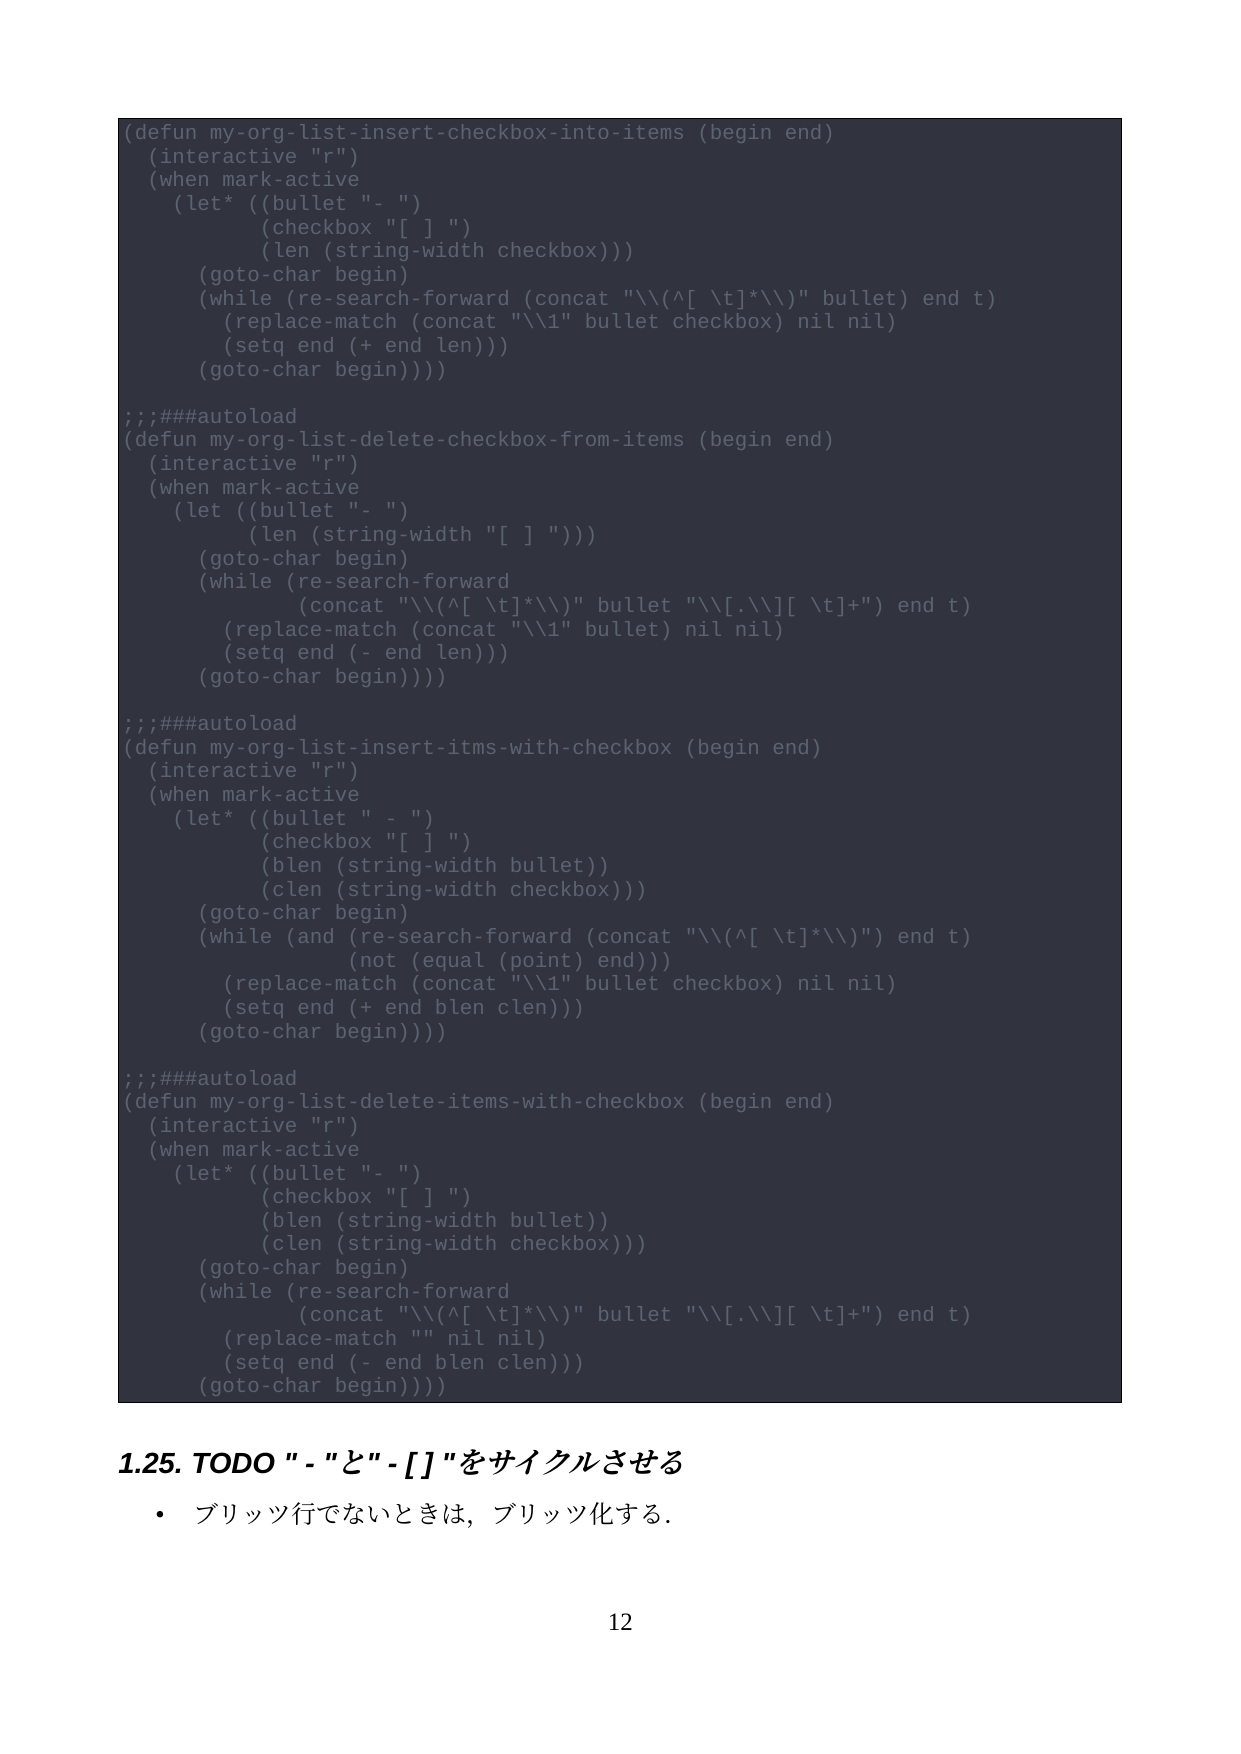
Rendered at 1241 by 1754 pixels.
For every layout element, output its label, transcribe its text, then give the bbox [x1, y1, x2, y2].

text (checkbox "[ ] ") [119, 213, 1121, 236]
text (goto-char begin) [119, 260, 1121, 284]
text ;;;###autoload [119, 402, 1121, 426]
text (goto-char begin)))) [119, 1371, 1121, 1402]
text (setq end (- end len))) [119, 638, 1121, 662]
text (len (string-width "[ ] "))) [119, 520, 1121, 544]
text (let ((bullet "- ") [119, 496, 1121, 520]
text (interactive "r") [119, 1111, 1121, 1135]
text (checkbox "[ ] ") [119, 827, 1121, 851]
text (while (re-search-forward [119, 567, 1121, 591]
subtitle TODO " - "と" - [ ] "をサイクルさせる [118, 1440, 1122, 1482]
text (interactive "r") [119, 757, 1121, 780]
text (replace-match "" nil nil) [119, 1324, 1121, 1348]
list ブリッツ行でないときは，ブリッツ化する． [156, 1495, 1122, 1559]
text (defun my-org-list-delete-items-with-checkbox (begin end) [119, 1088, 1121, 1111]
text (let* ((bullet "- ") [119, 1158, 1121, 1182]
text (defun my-org-list-insert-itms-with-checkbox (begin end) [119, 733, 1121, 757]
text (when mark-active [119, 165, 1121, 189]
text (goto-char begin) [119, 1253, 1121, 1277]
text (goto-char begin) [119, 898, 1121, 922]
text (goto-char begin)))) [119, 662, 1121, 686]
text (checkbox "[ ] ") [119, 1182, 1121, 1206]
text ;;;###autoload [119, 709, 1121, 733]
text (setq end (- end blen clen))) [119, 1348, 1121, 1371]
text (while (and (re-search-forward (concat "\\(^[ \t]*\\)") end t) [119, 922, 1121, 946]
text (replace-match (concat "\\1" bullet checkbox) nil nil) [119, 969, 1121, 993]
text (goto-char begin)))) [119, 1017, 1121, 1040]
text (concat "\\(^[ \t]*\\)" bullet "\\[.\\][ \t]+") end t) [119, 591, 1121, 615]
text (let* ((bullet " - ") [119, 804, 1121, 827]
text (concat "\\(^[ \t]*\\)" bullet "\\[.\\][ \t]+") end t) [119, 1300, 1121, 1324]
text (clen (string-width checkbox))) [119, 875, 1121, 898]
text (blen (string-width bullet)) [119, 851, 1121, 875]
text (setq end (+ end len))) [119, 331, 1121, 354]
text (clen (string-width checkbox))) [119, 1229, 1121, 1253]
text (goto-char begin) [119, 544, 1121, 567]
text (replace-match (concat "\\1" bullet) nil nil) [119, 615, 1121, 638]
text ;;;###autoload [119, 1064, 1121, 1088]
text (interactive "r") [119, 449, 1121, 473]
text (len (string-width checkbox))) [119, 236, 1121, 260]
text (while (re-search-forward (concat "\\(^[ \t]*\\)" bullet) end t) [119, 284, 1121, 307]
text (let* ((bullet "- ") [119, 189, 1121, 213]
text (blen (string-width bullet)) [119, 1206, 1121, 1229]
text (interactive "r") [119, 142, 1121, 165]
text (when mark-active [119, 780, 1121, 804]
text (setq end (+ end blen clen))) [119, 993, 1121, 1017]
text (defun my-org-list-delete-checkbox-from-items (begin end) [119, 426, 1121, 449]
text (while (re-search-forward [119, 1277, 1121, 1300]
text (goto-char begin)))) [119, 354, 1121, 378]
text (defun my-org-list-insert-checkbox-into-items (begin end) [119, 119, 1121, 142]
text (when mark-active [119, 1135, 1121, 1158]
text (replace-match (concat "\\1" bullet checkbox) nil nil) [119, 307, 1121, 331]
text (when mark-active [119, 473, 1121, 496]
text (not (equal (point) end))) [119, 946, 1121, 969]
